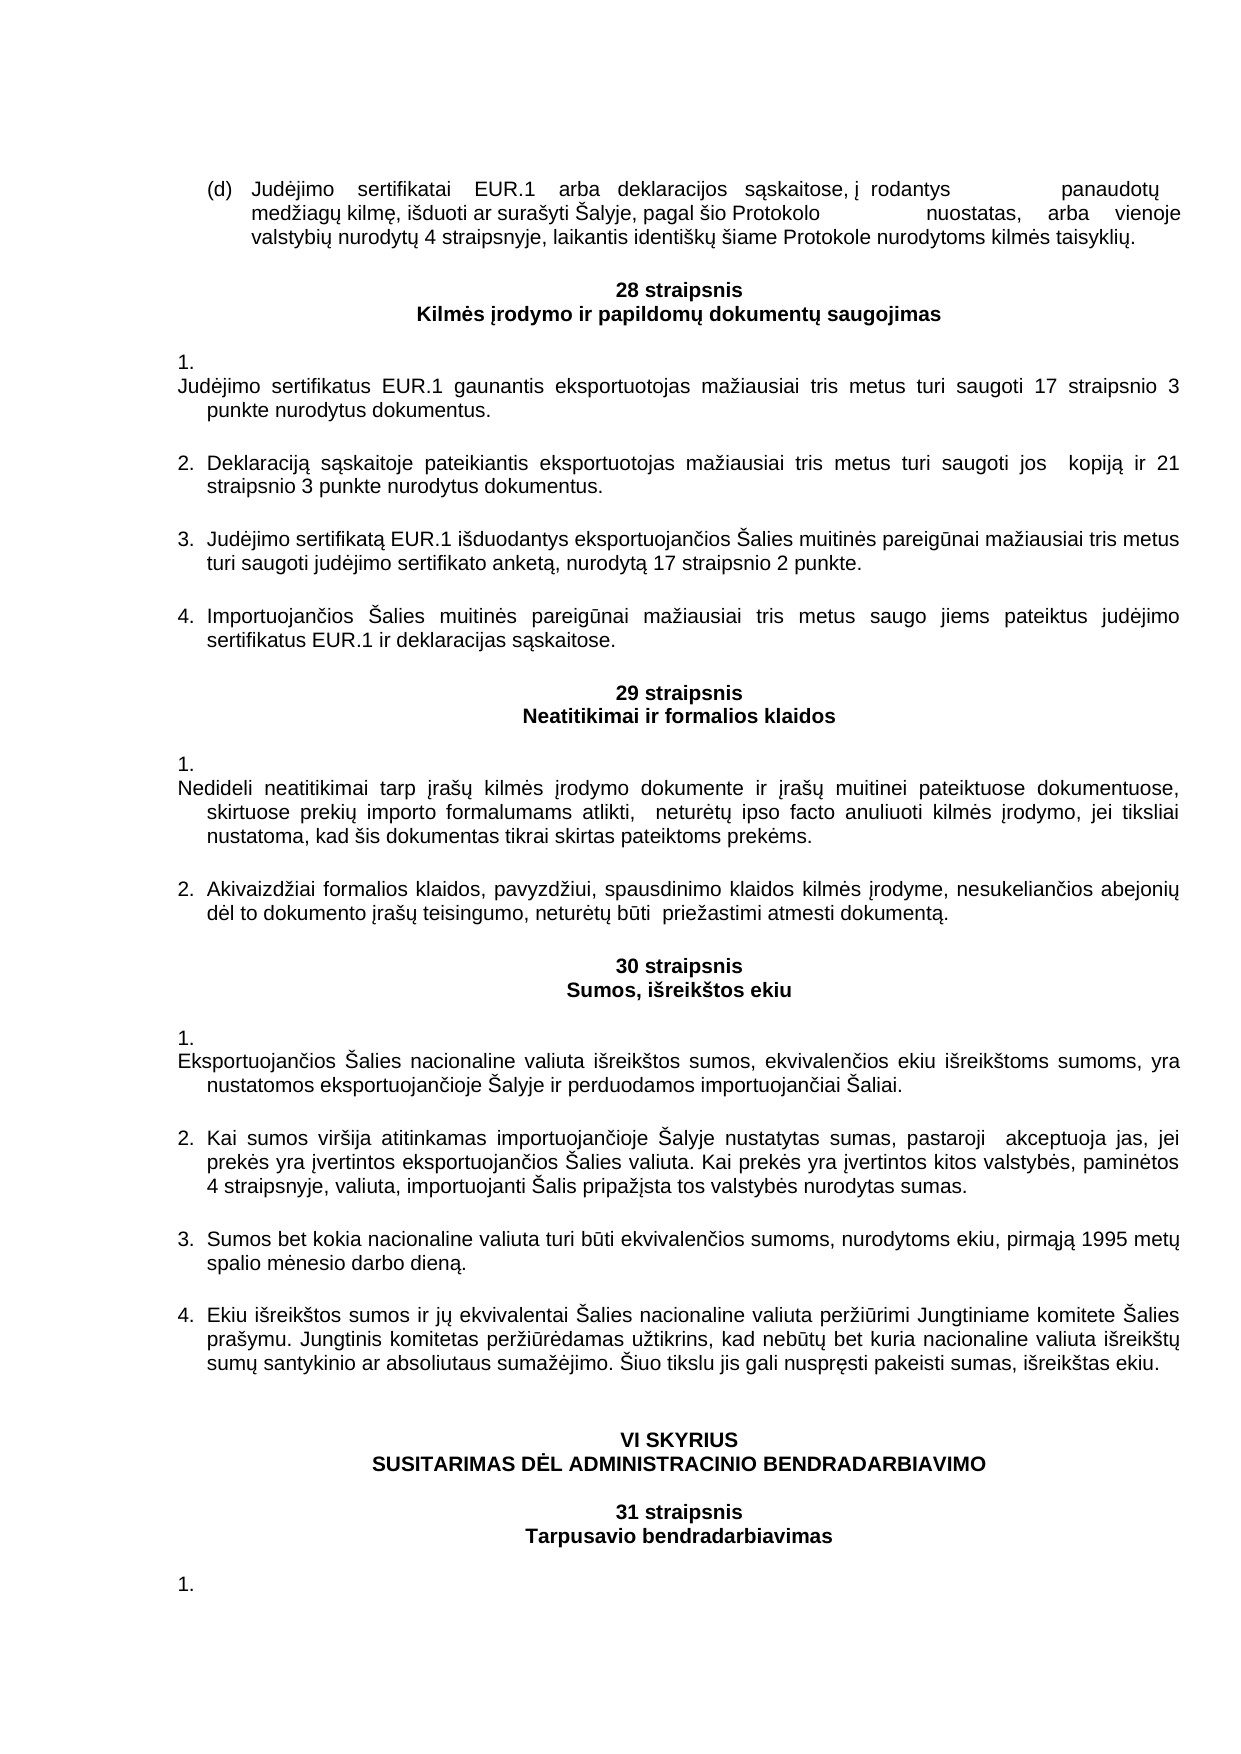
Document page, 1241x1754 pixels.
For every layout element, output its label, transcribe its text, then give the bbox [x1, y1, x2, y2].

text 1. [177, 350, 1181, 374]
text susitarimas dėl administracinio bendradarbiavimo [177, 1452, 1181, 1476]
text Sumos, išreikštos ekiu [177, 977, 1181, 1001]
text Tarpusavio bendradarbiavimas [177, 1524, 1181, 1548]
text Judėjimo sertifikatus EUR.1 gaunantis eksportuotojas mažiausiai tris metus turi saugoti 17 straipsnio 3 punkte nurodytus dokumentus. [177, 374, 1181, 422]
text 2. Akivaizdžiai formalios klaidos, pavyzdžiui, spausdinimo klaidos kilmės įrodyme, nesukeliančios abejonių dėl to dokumento įrašų teisingumo, neturėtų būti priežastimi atmesti dokumentą. [177, 877, 1181, 925]
text 1. [177, 1572, 1181, 1596]
text 3. Judėjimo sertifikatą EUR.1 išduodantys eksportuojančios Šalies muitinės pareigūnai mažiausiai tris metus turi saugoti judėjimo sertifikato anketą, nurodytą 17 straipsnio 2 punkte. [177, 527, 1181, 575]
text 1. [177, 752, 1181, 776]
text Nedideli neatitikimai tarp įrašų kilmės įrodymo dokumente ir įrašų muitinei pateiktuose dokumentuose, skirtuose prekių importo formalumams atlikti, neturėtų ipso facto anuliuoti kilmės įrodymo, jei tiksliai nustatoma, kad šis dokumentas tikrai skirtas pateiktoms prekėms. [177, 776, 1181, 848]
text 4. Importuojančios Šalies muitinės pareigūnai mažiausiai tris metus saugo jiems pateiktus judėjimo sertifikatus EUR.1 ir deklaracijas sąskaitose. [177, 604, 1181, 652]
text Neatitikimai ir formalios klaidos [177, 704, 1181, 728]
text 31 straipsnis [177, 1500, 1181, 1524]
text (d) Judėjimo sertifikatai EUR.1 arba deklaracijos sąskaitose, į rodantys panaudotų medžiagų kilmę, išduoti ar surašyti Šalyje, pagal šio Protokolo nuostatas, arba vienoje valstybių nurodytų 4 straipsnyje, laikantis identiškų šiame Protokole nurodytoms kilmės taisyklių. [207, 177, 1181, 249]
text Eksportuojančios Šalies nacionaline valiuta išreikštos sumos, ekvivalenčios ekiu išreikštoms sumoms, yra nustatomos eksportuojančioje Šalyje ir perduodamos importuojančiai Šaliai. [177, 1049, 1181, 1097]
text 1. [177, 1025, 1181, 1049]
text 30 straipsnis [177, 953, 1181, 977]
text Kilmės įrodymo ir papildomų dokumentų saugojimas [177, 302, 1181, 326]
text 4. Ekiu išreikštos sumos ir jų ekvivalentai Šalies nacionaline valiuta peržiūrimi Jungtiniame komitete Šalies prašymu. Jungtinis komitetas peržiūrėdamas užtikrins, kad nebūtų bet kuria nacionaline valiuta išreikštų sumų santykinio ar absoliutaus sumažėjimo. Šiuo tikslu jis gali nuspręsti pakeisti sumas, išreikštas ekiu. [177, 1303, 1181, 1375]
text 29 straipsnis [177, 680, 1181, 704]
text VI SKYRIUS [177, 1428, 1181, 1452]
text 28 straipsnis [177, 278, 1181, 302]
text 2. Deklaraciją sąskaitoje pateikiantis eksportuotojas mažiausiai tris metus turi saugoti jos kopiją ir 21 straipsnio 3 punkte nurodytus dokumentus. [177, 450, 1181, 498]
text 3. Sumos bet kokia nacionaline valiuta turi būti ekvivalenčios sumoms, nurodytoms ekiu, pirmąją 1995 metų spalio mėnesio darbo dieną. [177, 1227, 1181, 1274]
text 2. Kai sumos viršija atitinkamas importuojančioje Šalyje nustatytas sumas, pastaroji akceptuoja jas, jei prekės yra įvertintos eksportuojančios Šalies valiuta. Kai prekės yra įvertintos kitos valstybės, paminėtos 4 straipsnyje, valiuta, importuojanti Šalis pripažįsta tos valstybės nurodytas sumas. [177, 1126, 1181, 1198]
